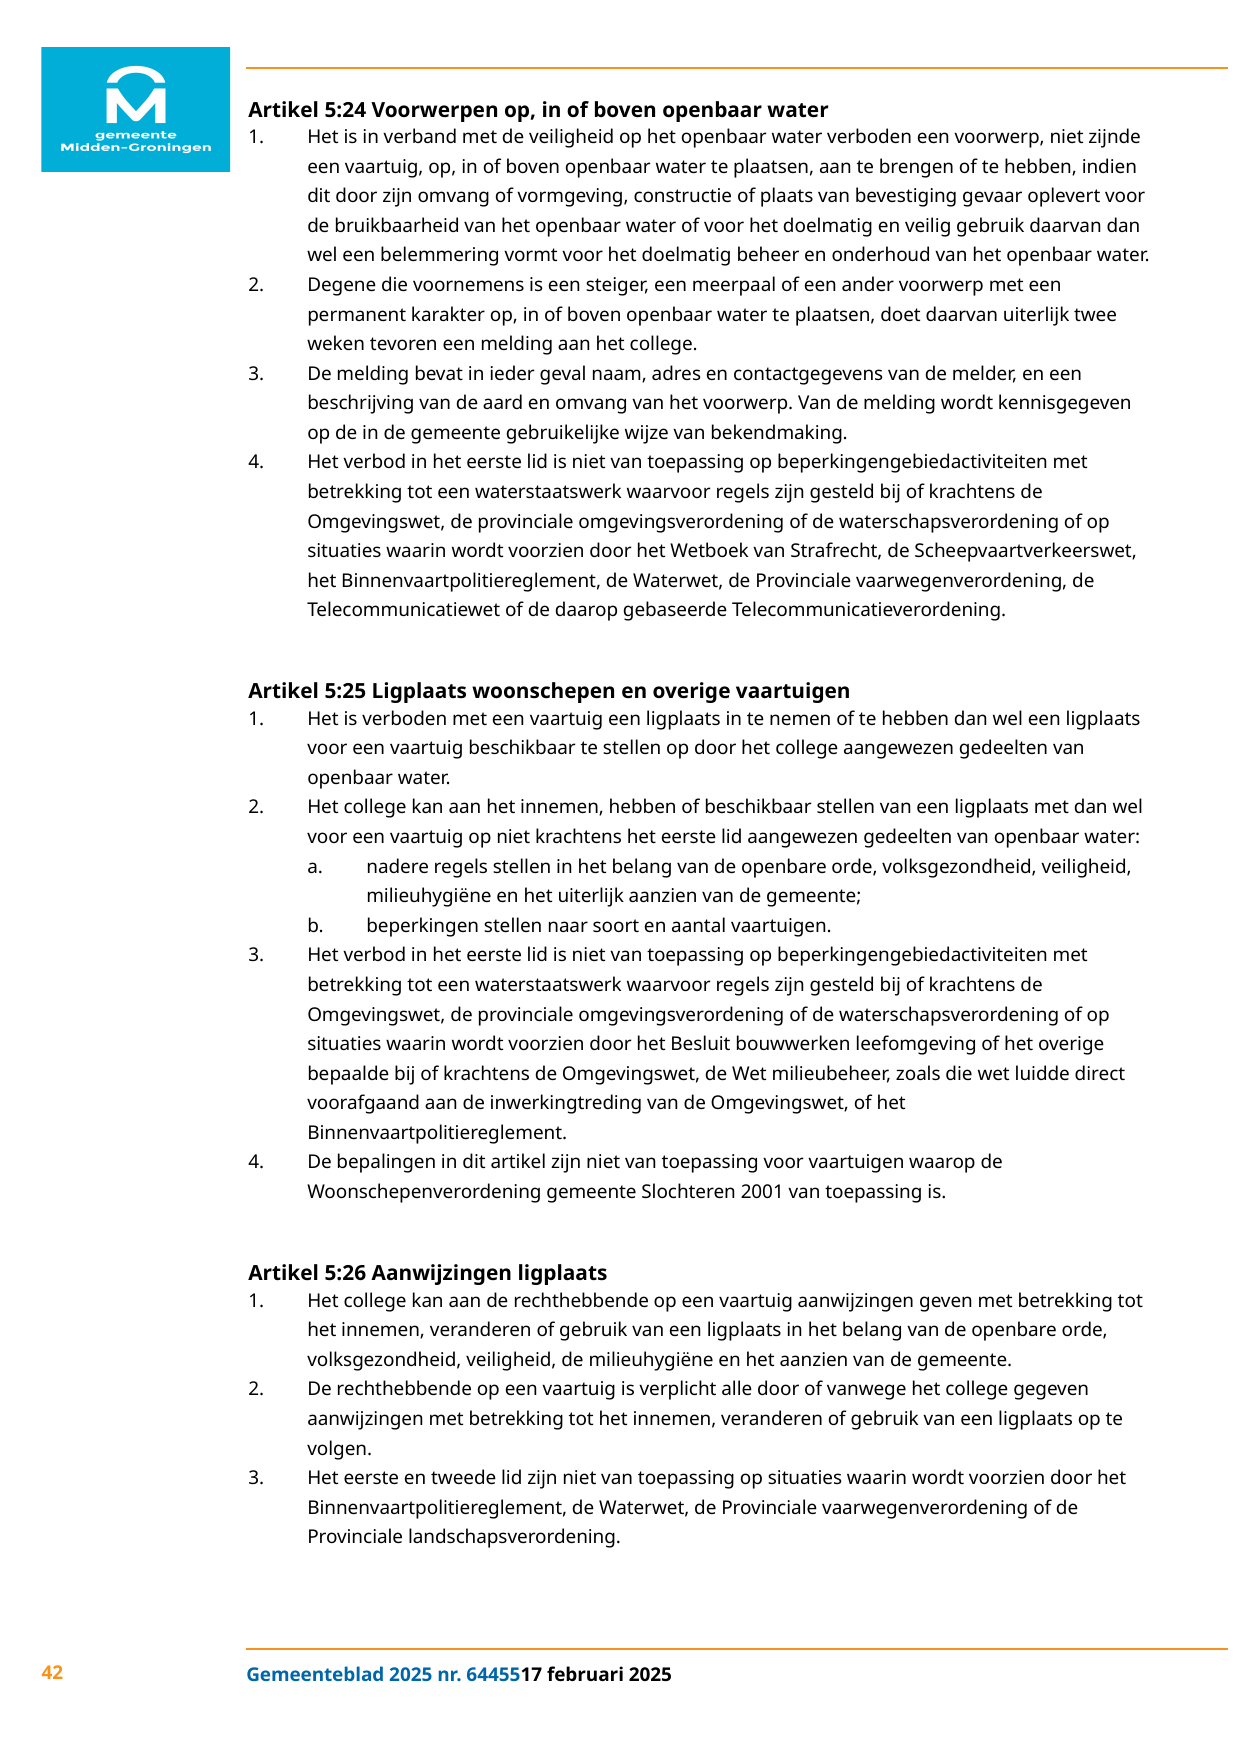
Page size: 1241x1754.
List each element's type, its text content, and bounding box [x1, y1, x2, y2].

list Het is verboden met een vaartuig een ligplaats in te nemen of te hebben dan wel een ligplaats voor een vaartuig beschikbaar te stellen op door het college aangewezen gedeelten van openbaar water. [248, 705, 1152, 790]
list Het verbod in het eerste lid is niet van toepassing op beperkingengebiedactiviteiten met betrekking tot een waterstaatswerk waarvoor regels zijn gesteld bij of krachtens de Omgevingswet, de provinciale omgevingsverordening of de waterschapsverordening of op situaties waarin wordt voorzien door het Besluit bouwwerken leefomgeving of het overige bepaalde bij of krachtens de Omgevingswet, de Wet milieubeheer, zoals die wet luidde direct voorafgaand aan de inwerkingtreding van de Omgevingswet, of het Binnenvaartpolitiereglement. [248, 942, 1152, 1145]
text Artikel 5:25 Ligplaats woonschepen en overige vaartuigen [248, 677, 1152, 705]
list De melding bevat in ieder geval naam, adres en contactgegevens van de melder, en een beschrijving van de aard en omvang van het voorwerp. Van de melding wordt kennisgegeven op de in de gemeente gebruikelijke wijze van bekendmaking. [248, 360, 1152, 445]
list Het is in verband met de veiligheid op het openbaar water verboden een voorwerp, niet zijnde een vaartuig, op, in of boven openbaar water te plaatsen, aan te brengen of te hebben, indien dit door zijn omvang of vormgeving, constructie of plaats van bevestiging gevaar oplevert voor de bruikbaarheid van het openbaar water of voor het doelmatig en veilig gebruik daarvan dan wel een belemmering vormt voor het doelmatig beheer en onderhoud van het openbaar water. [248, 123, 1152, 267]
list Het college kan aan het innemen, hebben of beschikbaar stellen van een ligplaats met dan wel voor een vaartuig op niet krachtens het eerste lid aangewezen gedeelten van openbaar water: [248, 794, 1152, 849]
list Het college kan aan de rechthebbende op een vaartuig aanwijzingen geven met betrekking tot het innemen, veranderen of gebruik van een ligplaats in het belang van de openbare orde, volksgezondheid, veiligheid, de milieuhygiëne en het aanzien van de gemeente. [248, 1287, 1152, 1372]
list nadere regels stellen in het belang van de openbare orde, volksgezondheid, veiligheid, milieuhygiëne en het uiterlijk aanzien van de gemeente; [307, 853, 1152, 908]
text Artikel 5:24 Voorwerpen op, in of boven openbaar water [248, 95, 1152, 123]
picture [184, 146, 190, 153]
list Het verbod in het eerste lid is niet van toepassing op beperkingengebiedactiviteiten met betrekking tot een waterstaatswerk waarvoor regels zijn gesteld bij of krachtens de Omgevingswet, de provinciale omgevingsverordening of de waterschapsverordening of op situaties waarin wordt voorzien door het Wetboek van Strafrecht, de Scheepvaartverkeerswet, het Binnenvaartpolitiereglement, de Waterwet, de Provinciale vaarwegenverordening, de Telecommunicatiewet of de daarop gebaseerde Telecommunicatieverordening. [248, 449, 1152, 622]
list Degene die voornemens is een steiger, een meerpaal of een ander voorwerp met een permanent karakter op, in of boven openbaar water te plaatsen, doet daarvan uiterlijk twee weken tevoren een melding aan het college. [248, 271, 1152, 356]
list beperkingen stellen naar soort en aantal vaartuigen. [307, 912, 1152, 938]
picture [107, 89, 165, 122]
list De bepalingen in dit artikel zijn niet van toepassing voor vaartuigen waarop de Woonschepenverordening gemeente Slochteren 2001 van toepassing is. [248, 1149, 1152, 1204]
list De rechthebbende op een vaartuig is verplicht alle door of vanwege het college gegeven aanwijzingen met betrekking tot het innemen, veranderen of gebruik van een ligplaats op te volgen. [248, 1376, 1152, 1460]
text Artikel 5:26 Aanwijzingen ligplaats [248, 1258, 1152, 1287]
picture [108, 66, 164, 82]
list Het eerste en tweede lid zijn niet van toepassing op situaties waarin wordt voorzien door het Binnenvaartpolitiereglement, de Waterwet, de Provinciale vaarwegenverordening of de Provinciale landschapsverordening. [248, 1464, 1152, 1549]
